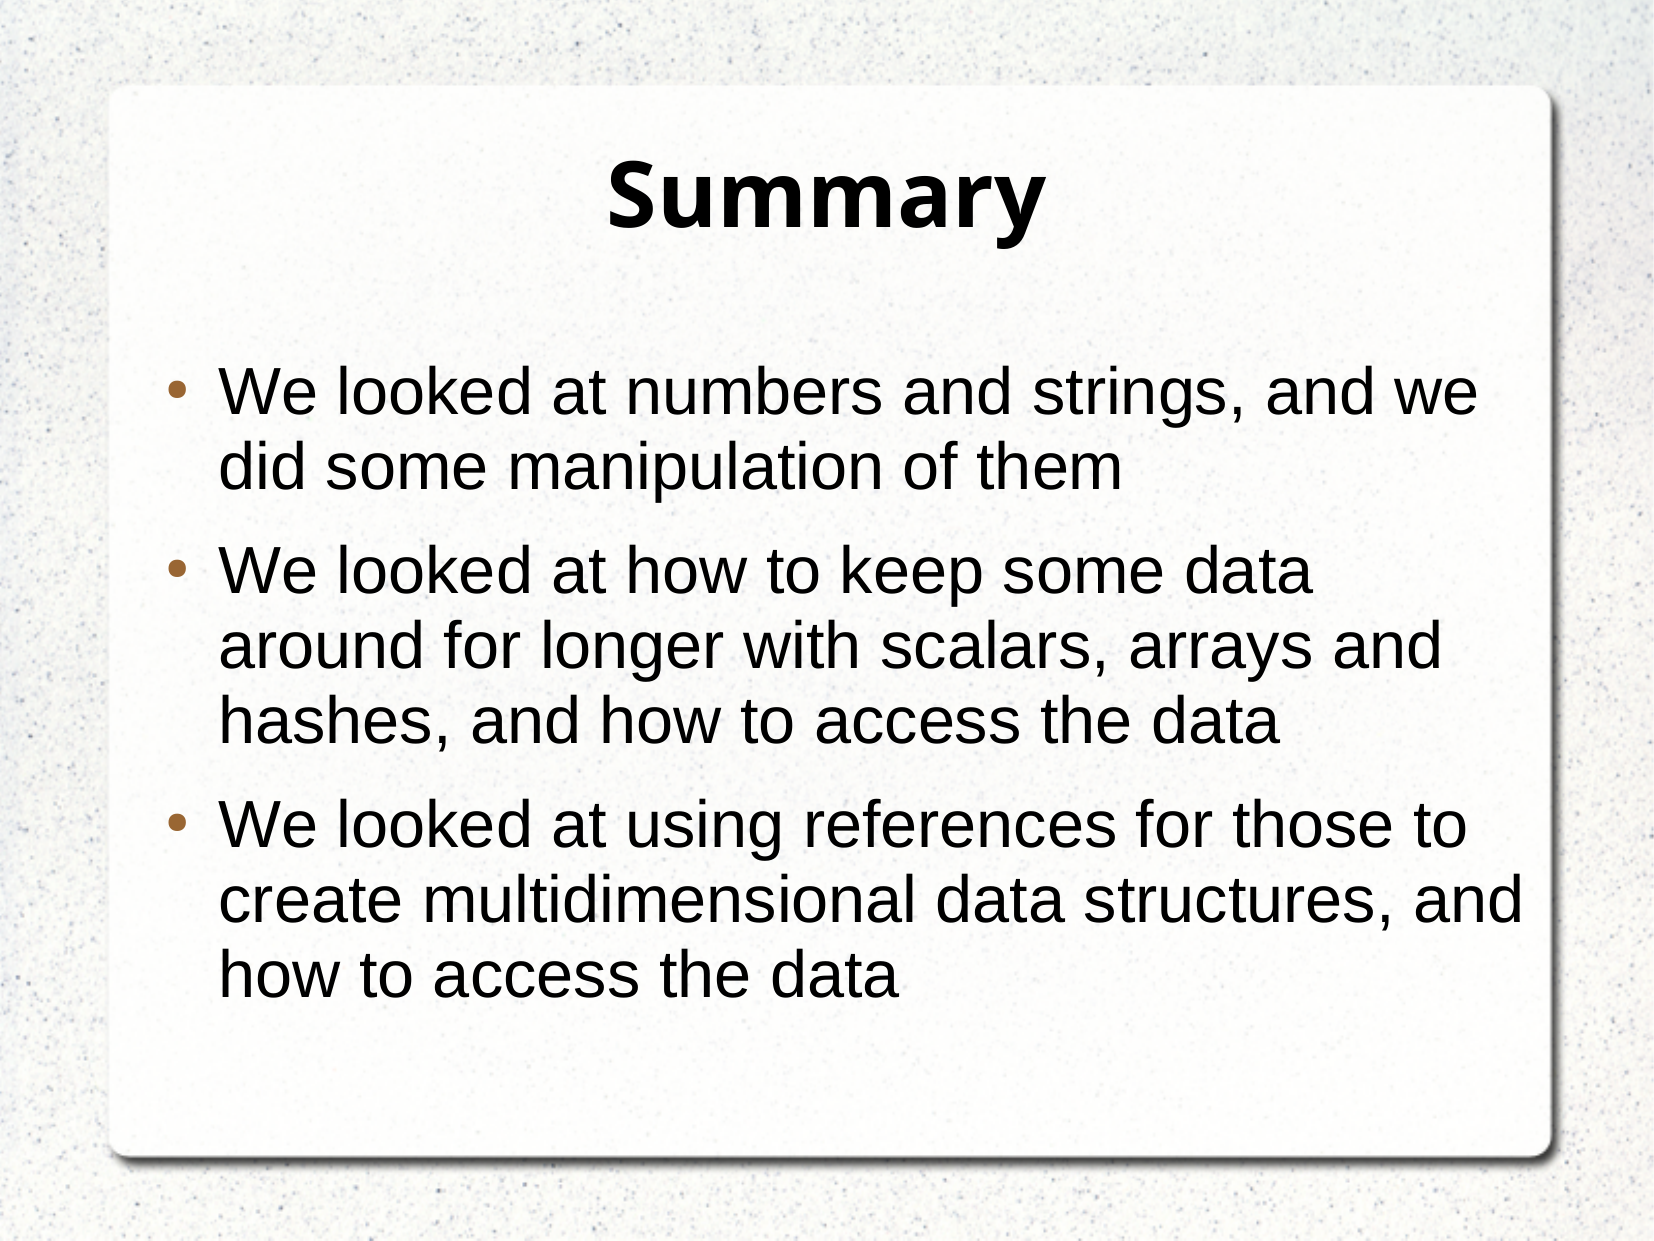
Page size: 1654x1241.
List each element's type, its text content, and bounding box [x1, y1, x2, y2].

list We looked at numbers and strings, and we did some manipulation of them We looked at how to keep some data around for longer with scalars, arrays and hashes, and how to access the data We looked at using references for those to create multidimensional data structures, and how to access the data [147, 354, 1536, 1093]
title Summary [118, 88, 1536, 296]
picture [0, 0, 1654, 1241]
